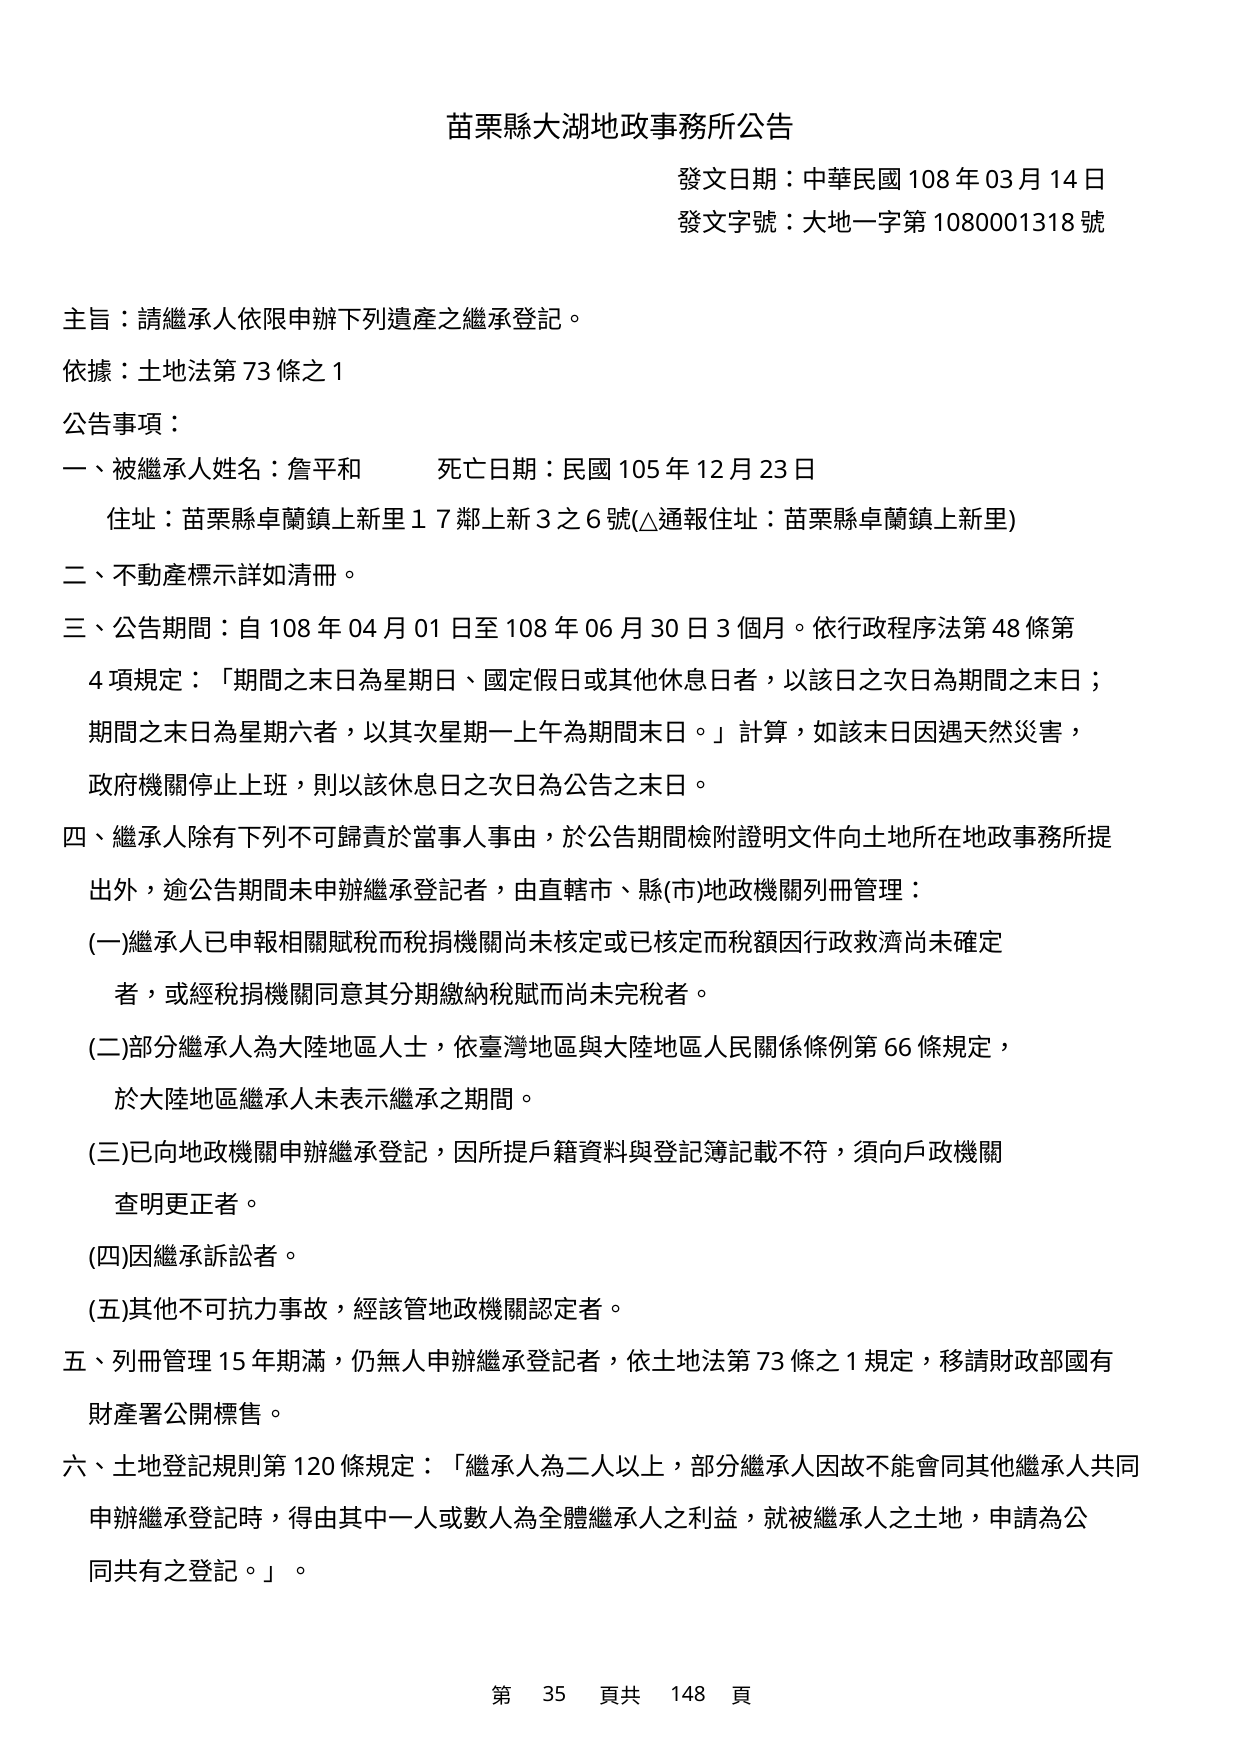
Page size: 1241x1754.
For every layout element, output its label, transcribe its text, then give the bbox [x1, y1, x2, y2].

text 頁 [721, 1679, 762, 1709]
text 一、被繼承人姓名：詹平和 死亡日期：民國105年12月23日 [62, 450, 1177, 486]
text 主旨：請繼承人依限申辦下列遺產之繼承登記。 依據：土地法第73條之1 公告事項： [62, 283, 1177, 441]
text 二、不動產標示詳如清冊。 三、公告期間：自 108 年 04 月 01 日至 108 年 06 月 30 日 3 個月。依行政程序法第48條第 4項規定：「期間之末日為星期日、國定假日或其他休息日者，以該日之次日為期間之末日； 期間之末日為星期六者，以其次星期一上午為期間末日。」計算，如該末日因遇天然災害， 政府機關停止上班，則以該休息日之次日為公告之末日。 四、繼承人除有下列不可歸責於當事人事由，於公告期間檢附證明文件向土地所在地政事務所提 出外，逾公告期間未申辦繼承登記者，由直轄市、縣(市)地政機關列冊管理： (一)繼承人已申報相關賦稅而稅捐機關尚未核定或已核定而稅額因行政救濟尚未確定 者，或經稅捐機關同意其分期繳納稅賦而尚未完稅者。 (二)部分繼承人為大陸地區人士，依臺灣地區與大陸地區人民關係條例第66條規定， 於大陸地區繼承人未表示繼承之期間。 (三)已向地政機關申辦繼承登記，因所提戶籍資料與登記簿記載不符，須向戶政機關 查明更正者。 (四)因繼承訴訟者。 (五)其他不可抗力事故，經該管地政機關認定者。 五、列冊管理15年期滿，仍無人申辦繼承登記者，依土地法第73條之1規定，移請財政部國有 財產署公開標售。 六、土地登記規則第120條規定：「繼承人為二人以上，部分繼承人因故不能會同其他繼承人共同 申辦繼承登記時，得由其中一人或數人為全體繼承人之利益，就被繼承人之土地，申請為公 同共有之登記。」。 [62, 539, 1177, 1587]
text 頁共 [585, 1679, 654, 1709]
text 發文字號：大地一字第1080001318號 [677, 202, 1177, 238]
text 148 [654, 1679, 721, 1708]
text 35 [523, 1679, 585, 1708]
text 住址：苗栗縣卓蘭鎮上新里１７鄰上新３之６號(△通報住址：苗栗縣卓蘭鎮上新里) [106, 500, 1177, 539]
text 發文日期：中華民國108年03月14日 [677, 160, 1177, 196]
text 苗栗縣大湖地政事務所公告 [62, 103, 1177, 146]
text 第 [481, 1679, 523, 1709]
